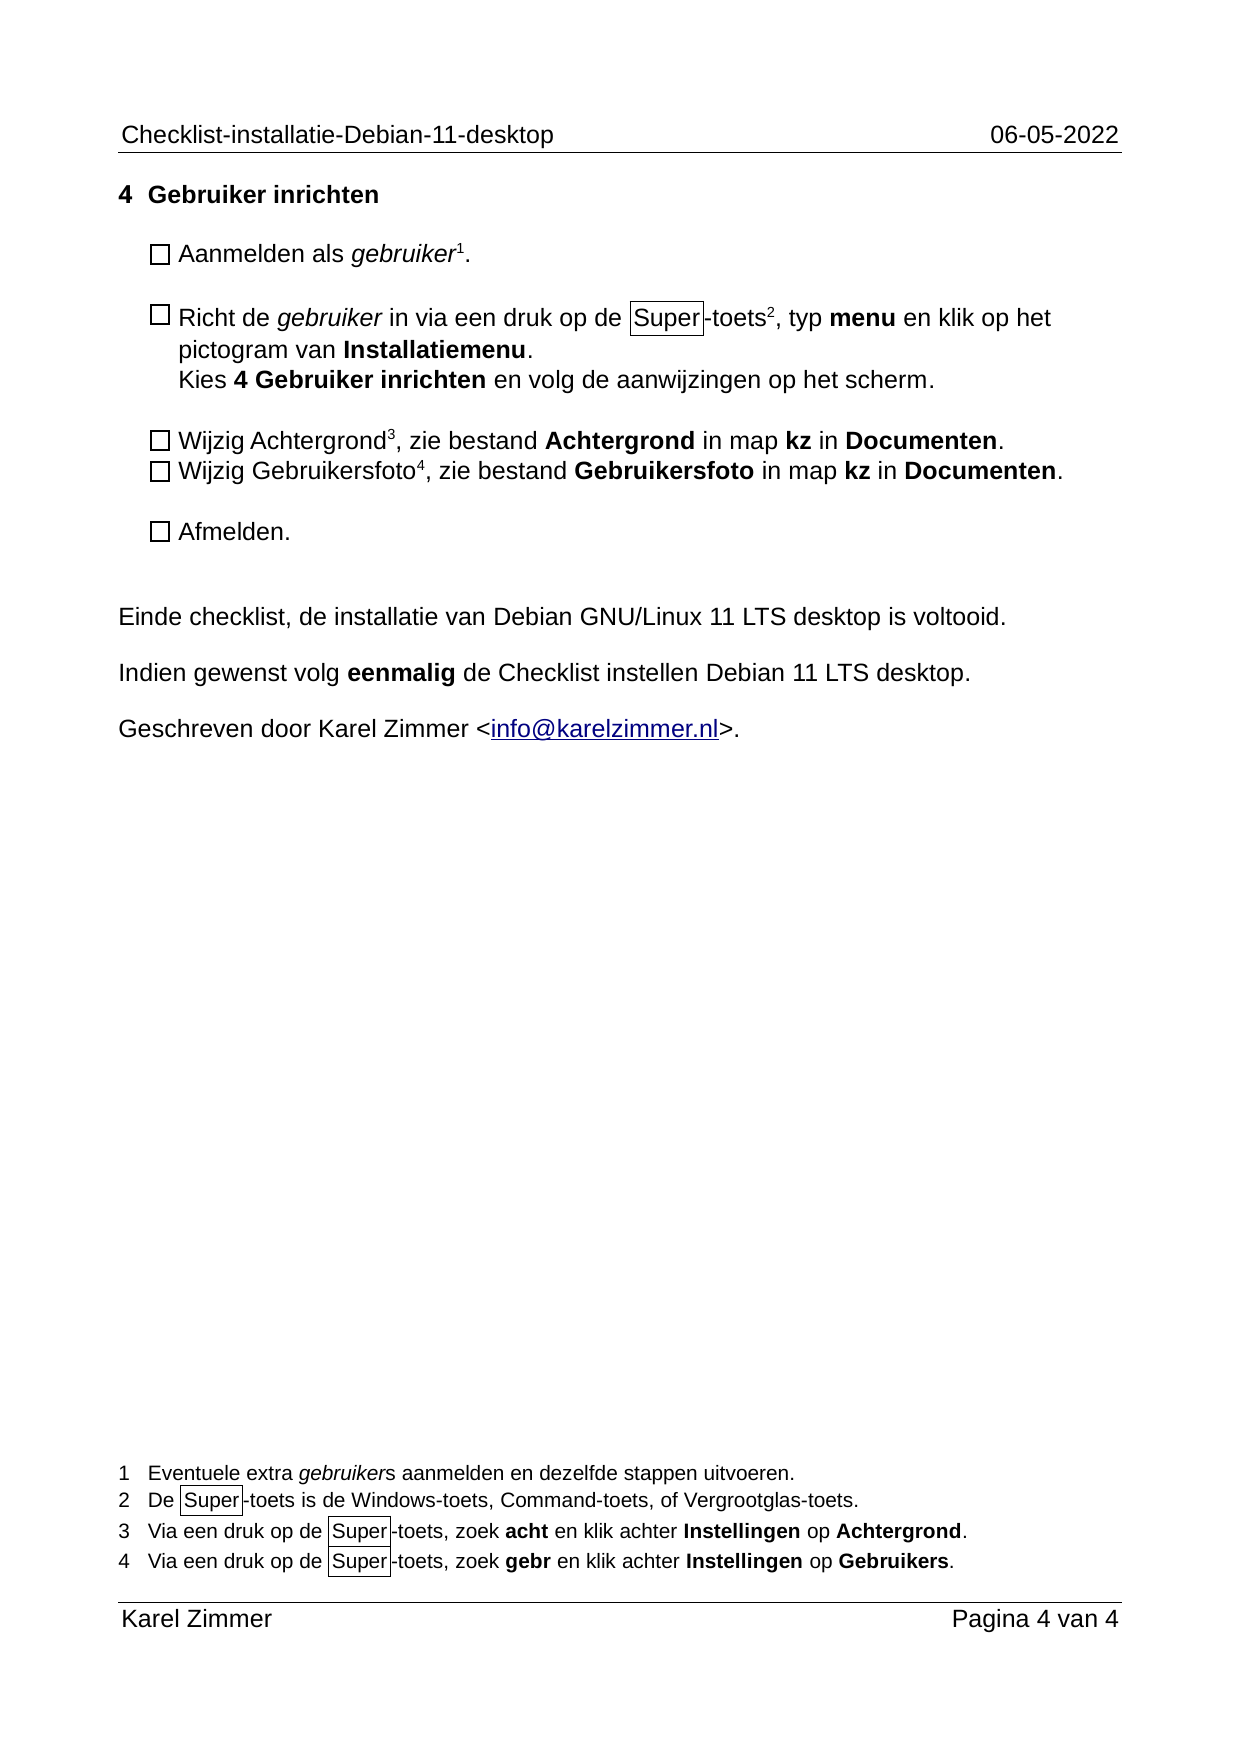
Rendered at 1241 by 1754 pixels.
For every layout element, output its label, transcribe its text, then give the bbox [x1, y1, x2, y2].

table_cell [141, 269, 177, 300]
table_cell Wijzig Achtergrond, zie bestand Achtergrond in map kz in Documenten. [177, 426, 1122, 456]
table_cell Wijzig Gebruikersfoto, zie bestand Gebruikersfoto in map kz in Documenten. [177, 456, 1122, 486]
list Gebruiker inrichten [118, 177, 1122, 211]
table_cell [141, 456, 177, 486]
table_header [141, 239, 177, 269]
table_cell [177, 486, 1122, 517]
table_cell [177, 395, 1122, 426]
table_header Aanmelden als gebruiker. [177, 239, 1122, 269]
text Geschreven door Karel Zimmer <info@karelzimmer.nl>. [118, 715, 1122, 743]
table_cell [141, 517, 177, 547]
table_cell Kies 4 Gebruiker inrichten en volg de aanwijzingen op het scherm. [177, 365, 1122, 395]
table_cell [177, 269, 1122, 300]
table_cell [141, 300, 177, 365]
table_cell [141, 365, 177, 395]
table_cell Afmelden. [177, 517, 1122, 547]
table_cell [141, 395, 177, 426]
text Indien gewenst volg eenmalig de Checklist instellen Debian 11 LTS desktop. [118, 659, 1122, 687]
table_cell Richt de gebruiker in via een druk op de Super-toets, typ menu en klik op het pictogram van Installatiemenu. [177, 300, 1122, 365]
table_cell [141, 426, 177, 456]
table_cell [141, 486, 177, 517]
text Einde checklist, de installatie van Debian GNU/Linux 11 LTS desktop is voltooid. [118, 603, 1122, 631]
